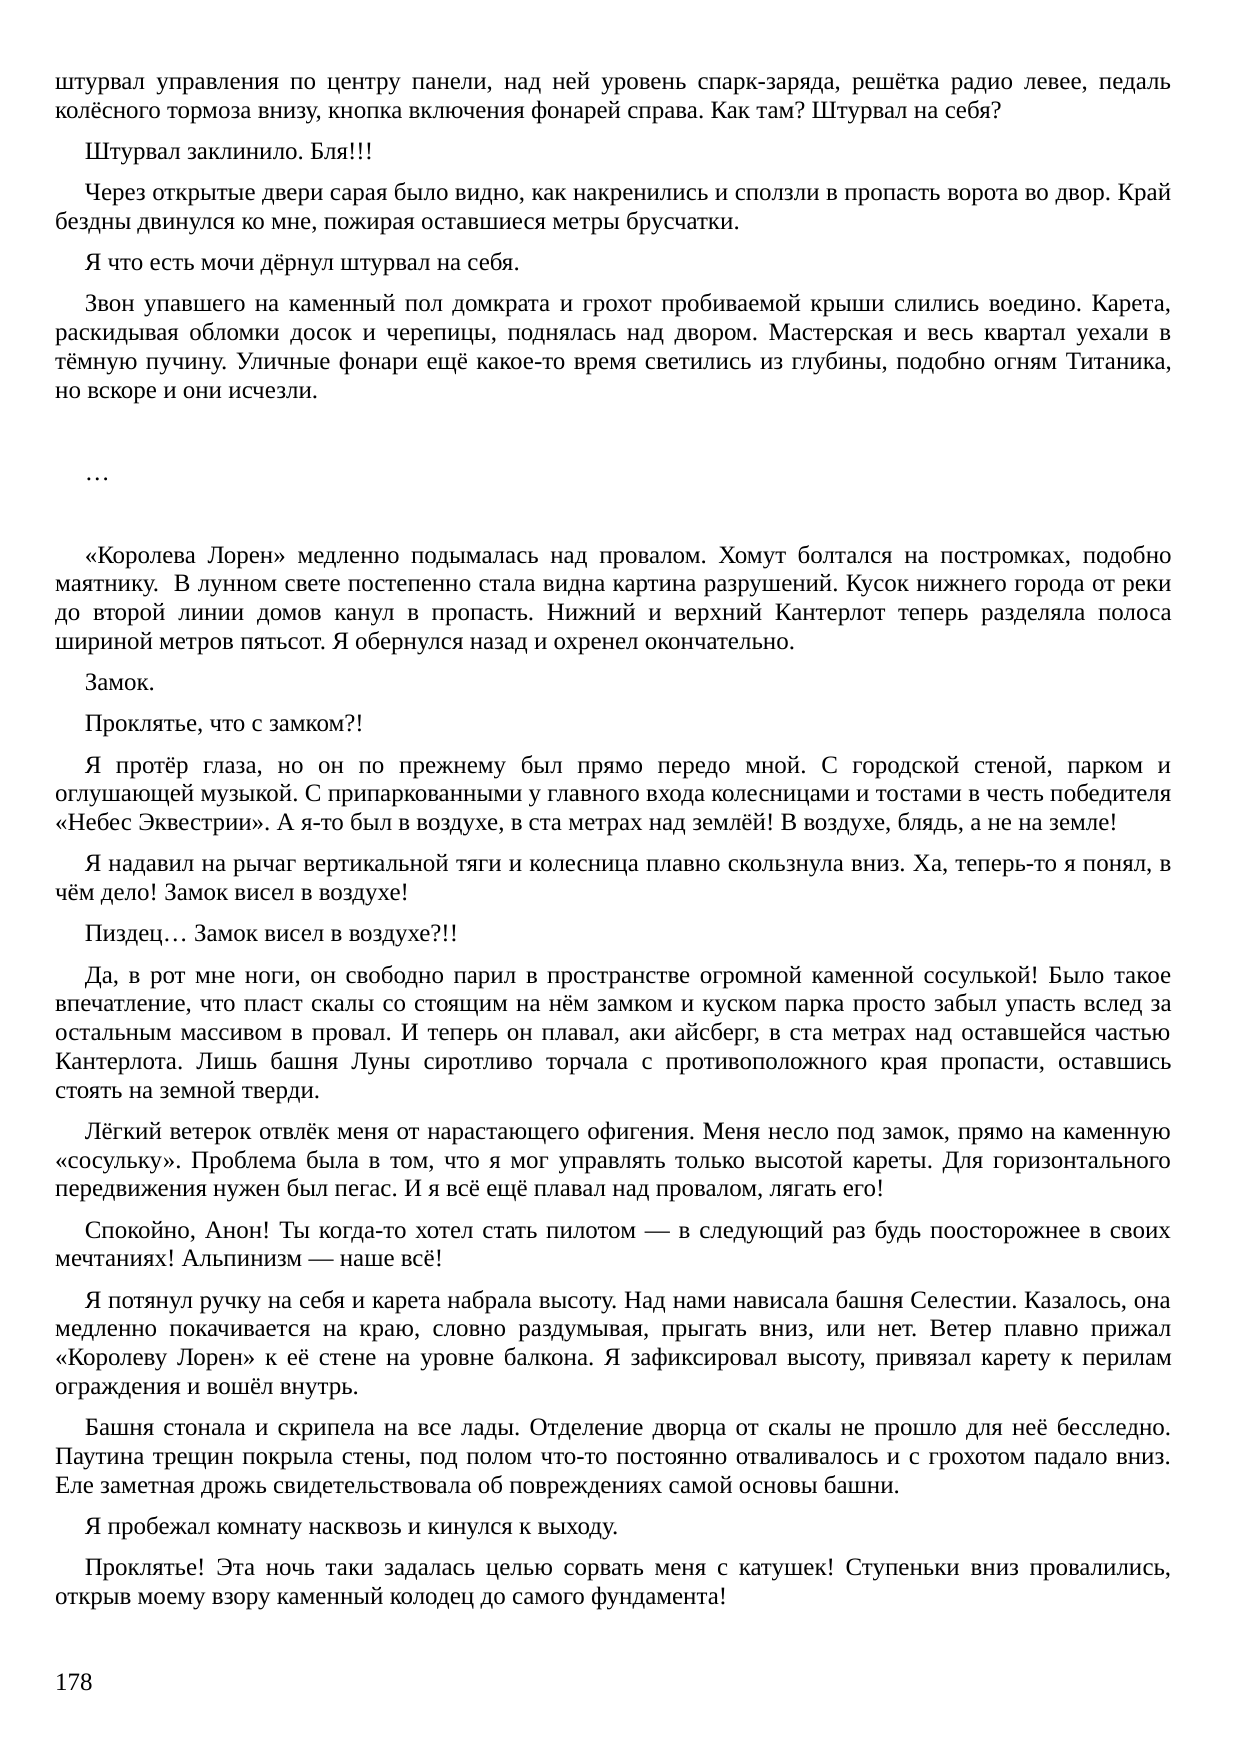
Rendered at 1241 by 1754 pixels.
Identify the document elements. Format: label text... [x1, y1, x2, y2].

text Я протёр глаза, но он по прежнему был прямо передо мной. С городской стеной, парком и оглушающей музыкой. С припаркованными у главного входа колесницами и тостами в честь победителя «Небес Эквестрии». А я-то был в воздухе, в ста метрах над землёй! В воздухе, блядь, а не на земле! [55, 750, 1173, 836]
text Звон упавшего на каменный пол домкрата и грохот пробиваемой крыши слились воедино. Карета, раскидывая обломки досок и черепицы, поднялась над двором. Мастерская и весь квартал уехали в тёмную пучину. Уличные фонари ещё какое-то время светились из глубины, подобно огням Титаника, но вскоре и они исчезли. [55, 288, 1173, 403]
text Я потянул ручку на себя и карета набрала высоту. Над нами нависала башня Селестии. Казалось, она медленно покачивается на краю, словно раздумывая, прыгать вниз, или нет. Ветер плавно прижал «Королеву Лорен» к её стене на уровне балкона. Я зафиксировал высоту, привязал карету к перилам ограждения и вошёл внутрь. [55, 1285, 1173, 1400]
text Я что есть мочи дёрнул штурвал на себя. [55, 247, 1173, 276]
text Башня стонала и скрипела на все лады. Отделение дворца от скалы не прошло для неё бесследно. Паутина трещин покрыла стены, под полом что-то постоянно отваливалось и с грохотом падало вниз. Еле заметная дрожь свидетельствовала об повреждениях самой основы башни. [55, 1412, 1173, 1498]
text Спокойно, Анон! Ты когда-то хотел стать пилотом — в следующий раз будь поосторожнее в своих мечтаниях! Альпинизм — наше всё! [55, 1215, 1173, 1272]
text Я пробежал комнату насквозь и кинулся к выходу. [55, 1511, 1173, 1540]
text Проклятье, что с замком?! [55, 708, 1173, 737]
text Пиздец… Замок висел в воздухе?!! [55, 918, 1173, 947]
text Я надавил на рычаг вертикальной тяги и колесница плавно скользнула вниз. Ха, теперь-то я понял, в чём дело! Замок висел в воздухе! [55, 848, 1173, 906]
text Лёгкий ветерок отвлёк меня от нарастающего офигения. Меня несло под замок, прямо на каменную «сосульку». Проблема была в том, что я мог управлять только высотой кареты. Для горизонтального передвижения нужен был пегас. И я всё ещё плавал над провалом, лягать его! [55, 1116, 1173, 1202]
text штурвал управления по центру панели, над ней уровень спарк-заряда, решётка радио левее, педаль колёсного тормоза внизу, кнопка включения фонарей справа. Как там? Штурвал на себя? [55, 66, 1173, 123]
text … [55, 457, 1173, 486]
text Штурвал заклинило. Бля!!! [55, 136, 1173, 165]
text Да, в рот мне ноги, он свободно парил в пространстве огромной каменной сосулькой! Было такое впечатление, что пласт скалы со стоящим на нём замком и куском парка просто забыл упасть вслед за остальным массивом в провал. И теперь он плавал, аки айсберг, в ста метрах над оставшейся частью Кантерлота. Лишь башня Луны сиротливо торчала с противоположного края пропасти, оставшись стоять на земной тверди. [55, 960, 1173, 1103]
text «Королева Лорен» медленно подымалась над провалом. Хомут болтался на постромках, подобно маятнику. В лунном свете постепенно стала видна картина разрушений. Кусок нижнего города от реки до второй линии домов канул в пропасть. Нижний и верхний Кантерлот теперь разделяла полоса шириной метров пятьсот. Я обернулся назад и охренел окончательно. [55, 540, 1173, 655]
text Замок. [55, 667, 1173, 696]
text Проклятье! Эта ночь таки задалась целью сорвать меня с катушек! Ступеньки вниз провалились, открыв моему взору каменный колодец до самого фундамента! [55, 1552, 1173, 1610]
text Через открытые двери сарая было видно, как накренились и сползли в пропасть ворота во двор. Край бездны двинулся ко мне, пожирая оставшиеся метры брусчатки. [55, 177, 1173, 235]
